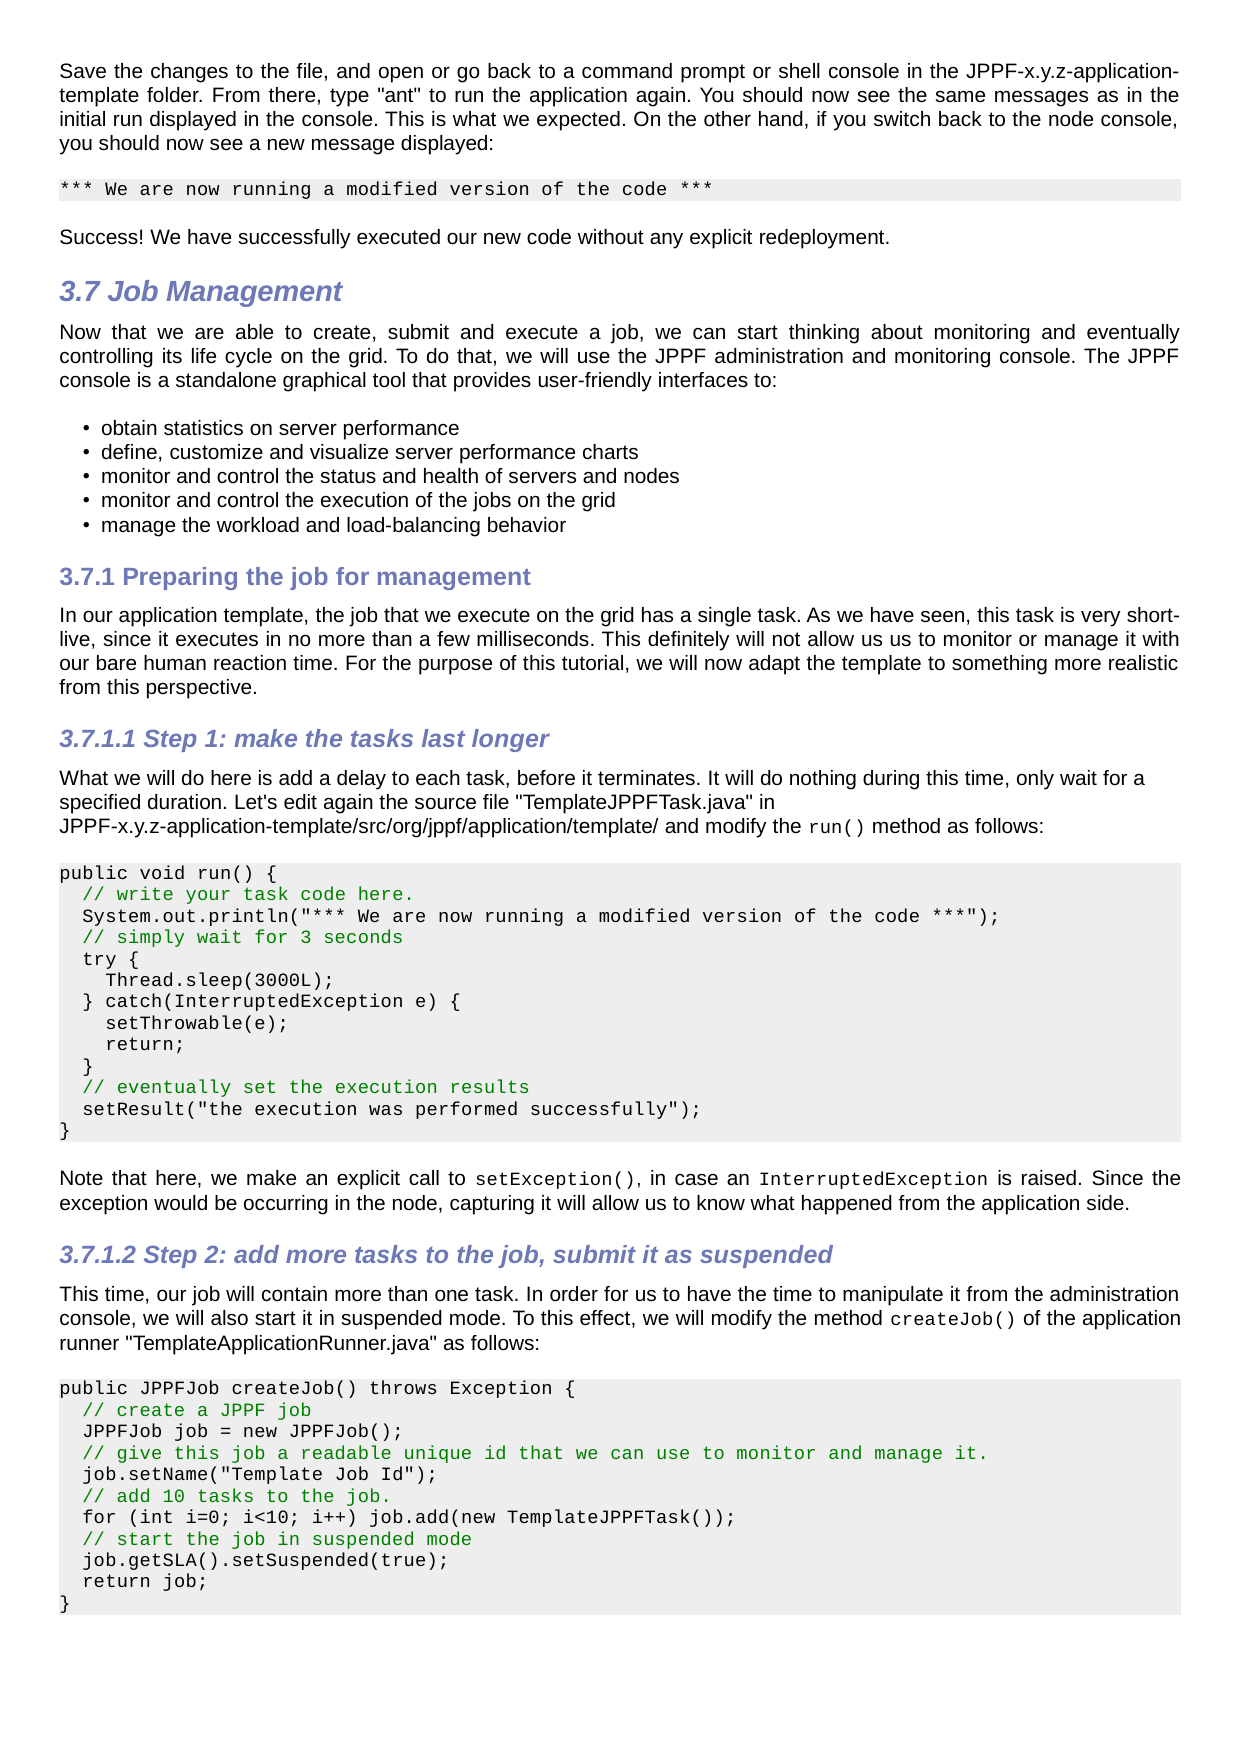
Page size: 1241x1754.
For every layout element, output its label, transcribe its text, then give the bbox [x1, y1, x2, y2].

text } [59, 1121, 1181, 1142]
text // start the job in suspended mode [59, 1529, 1181, 1550]
text *** We are now running a modified version of the code *** [59, 179, 1181, 201]
text This time, our job will contain more than one task. In order for us to have the time to manipulate it from the administration console, we will also start it in suspended mode. To this effect, we will modify the method createJob() of the application runner "TemplateApplicationRunner.java" as follows: [59, 1282, 1181, 1354]
text setThrowable(e); [59, 1013, 1181, 1035]
text Now that we are able to create, submit and execute a job, we can start thinking about monitoring and eventually controlling its life cycle on the grid. To do that, we will use the JPPF administration and monitoring console. The JPPF console is a standalone graphical tool that provides user-friendly interfaces to: [59, 320, 1181, 392]
text // give this job a readable unique id that we can use to monitor and manage it. [59, 1443, 1181, 1464]
text // write your task code here. [59, 884, 1181, 906]
text return; [59, 1035, 1181, 1056]
list define, customize and visualize server performance charts [83, 440, 1181, 464]
text System.out.println("*** We are now running a modified version of the code ***"); [59, 906, 1181, 927]
text job.setName("Template Job Id"); [59, 1464, 1181, 1486]
text public void run() { [59, 863, 1181, 884]
text What we will do here is add a delay to each task, before it terminates. It will do nothing during this time, only wait for a specified duration. Let's edit again the source file "TemplateJPPFTask.java" in JPPF-x.y.z-application-template/src/org/jppf/application/template/ and modify the run() method as follows: [59, 766, 1181, 839]
text public JPPFJob createJob() throws Exception { [59, 1379, 1181, 1400]
text // add 10 tasks to the job. [59, 1486, 1181, 1507]
text Success! We have successfully executed our new code without any explicit redeployment. [59, 225, 1181, 249]
list manage the workload and load-balancing behavior [83, 512, 1181, 537]
text } catch(InterruptedException e) { [59, 992, 1181, 1013]
text } [59, 1056, 1181, 1078]
text Save the changes to the file, and open or go back to a command prompt or shell console in the JPPF-x.y.z-application-template folder. From there, type "ant" to run the application again. You should now see the same messages as in the initial run displayed in the console. This is what we expected. On the other hand, if you switch back to the node console, you should now see a new message displayed: [59, 59, 1181, 155]
subtitle Job Management [59, 274, 1181, 307]
text job.getSLA().setSuspended(true); [59, 1550, 1181, 1572]
text Note that here, we make an explicit call to setException(), in case an InterruptedException is raised. Since the exception would be occurring in the node, capturing it will allow us to know what happened from the application side. [59, 1166, 1181, 1215]
text // create a JPPF job [59, 1400, 1181, 1422]
list obtain statistics on server performance [83, 416, 1181, 440]
text // simply wait for 3 seconds [59, 927, 1181, 949]
text In our application template, the job that we execute on the grid has a single task. As we have seen, this task is very short-live, since it executes in no more than a few milliseconds. This definitely will not allow us us to monitor or manage it with our bare human reaction time. For the purpose of this tutorial, we will now adapt the template to something more realistic from this perspective. [59, 603, 1181, 699]
subtitle Step 1: make the tasks last longer [59, 724, 1181, 753]
text try { [59, 949, 1181, 970]
list monitor and control the execution of the jobs on the grid [83, 488, 1181, 512]
text setResult("the execution was performed successfully"); [59, 1099, 1181, 1121]
text } [59, 1593, 1181, 1615]
subtitle Step 2: add more tasks to the job, submit it as suspended [59, 1240, 1181, 1269]
text for (int i=0; i<10; i++) job.add(new TemplateJPPFTask()); [59, 1507, 1181, 1529]
text return job; [59, 1572, 1181, 1593]
text JPPFJob job = new JPPFJob(); [59, 1422, 1181, 1443]
text // eventually set the execution results [59, 1078, 1181, 1099]
subtitle Preparing the job for management [59, 562, 1181, 591]
list monitor and control the status and health of servers and nodes [83, 464, 1181, 488]
text Thread.sleep(3000L); [59, 970, 1181, 992]
